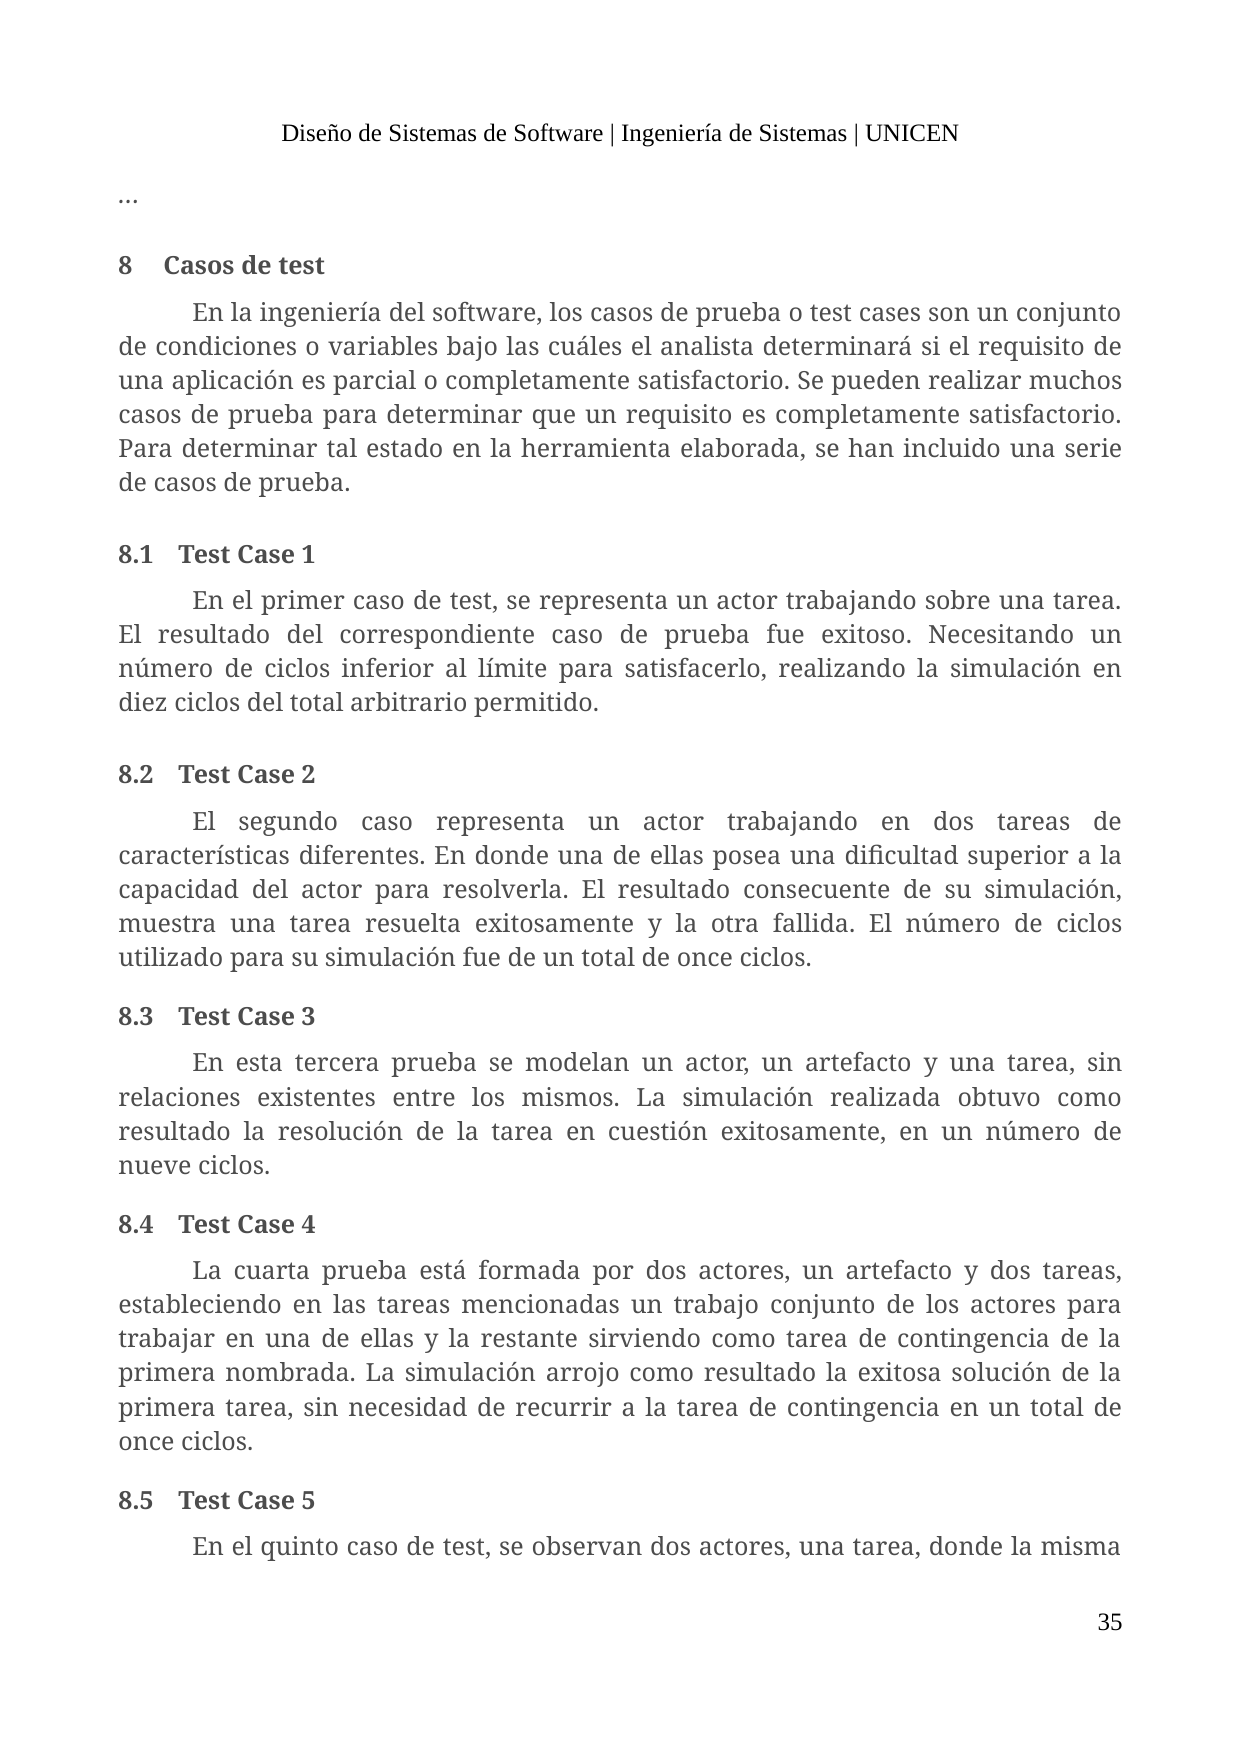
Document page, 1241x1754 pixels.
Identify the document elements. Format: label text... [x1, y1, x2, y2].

text En la ingeniería del software, los casos de prueba o test cases son un conjunto de condiciones o variables bajo las cuáles el analista determinará si el requisito de una aplicación es parcial o completamente satisfactorio. Se pueden realizar muchos casos de prueba para determinar que un requisito es completamente satisfactorio. Para determinar tal estado en la herramienta elaborada, se han incluido una serie de casos de prueba. [118, 294, 1122, 499]
subtitle Test Case 2 [118, 757, 1122, 791]
text … [118, 176, 1122, 210]
subtitle Test Case 4 [118, 1206, 1122, 1240]
subtitle Test Case 5 [118, 1482, 1122, 1516]
text En el primer caso de test, se representa un actor trabajando sobre una tarea. El resultado del correspondiente caso de prueba fue exitoso. Necesitando un número de ciclos inferior al límite para satisfacerlo, realizando la simulación en diez ciclos del total arbitrario permitido. [118, 583, 1122, 719]
subtitle Test Case 3 [118, 998, 1122, 1033]
text En esta tercera prueba se modelan un actor, un artefacto y una tarea, sin relaciones existentes entre los mismos. La simulación realizada obtuvo como resultado la resolución de la tarea en cuestión exitosamente, en un número de nueve ciclos. [118, 1045, 1122, 1181]
subtitle Casos de test [118, 248, 1122, 282]
subtitle Test Case 1 [118, 536, 1122, 570]
text En el quinto caso de test, se observan dos actores, una tarea, donde la misma [118, 1529, 1122, 1563]
text El segundo caso representa un actor trabajando en dos tareas de características diferentes. En donde una de ellas posea una dificultad superior a la capacidad del actor para resolverla. El resultado consecuente de su simulación, muestra una tarea resuelta exitosamente y la otra fallida. El número de ciclos utilizado para su simulación fue de un total de once ciclos. [118, 803, 1122, 973]
text La cuarta prueba está formada por dos actores, un artefacto y dos tareas, estableciendo en las tareas mencionadas un trabajo conjunto de los actores para trabajar en una de ellas y la restante sirviendo como tarea de contingencia de la primera nombrada. La simulación arrojo como resultado la exitosa solución de la primera tarea, sin necesidad de recurrir a la tarea de contingencia en un total de once ciclos. [118, 1253, 1122, 1457]
